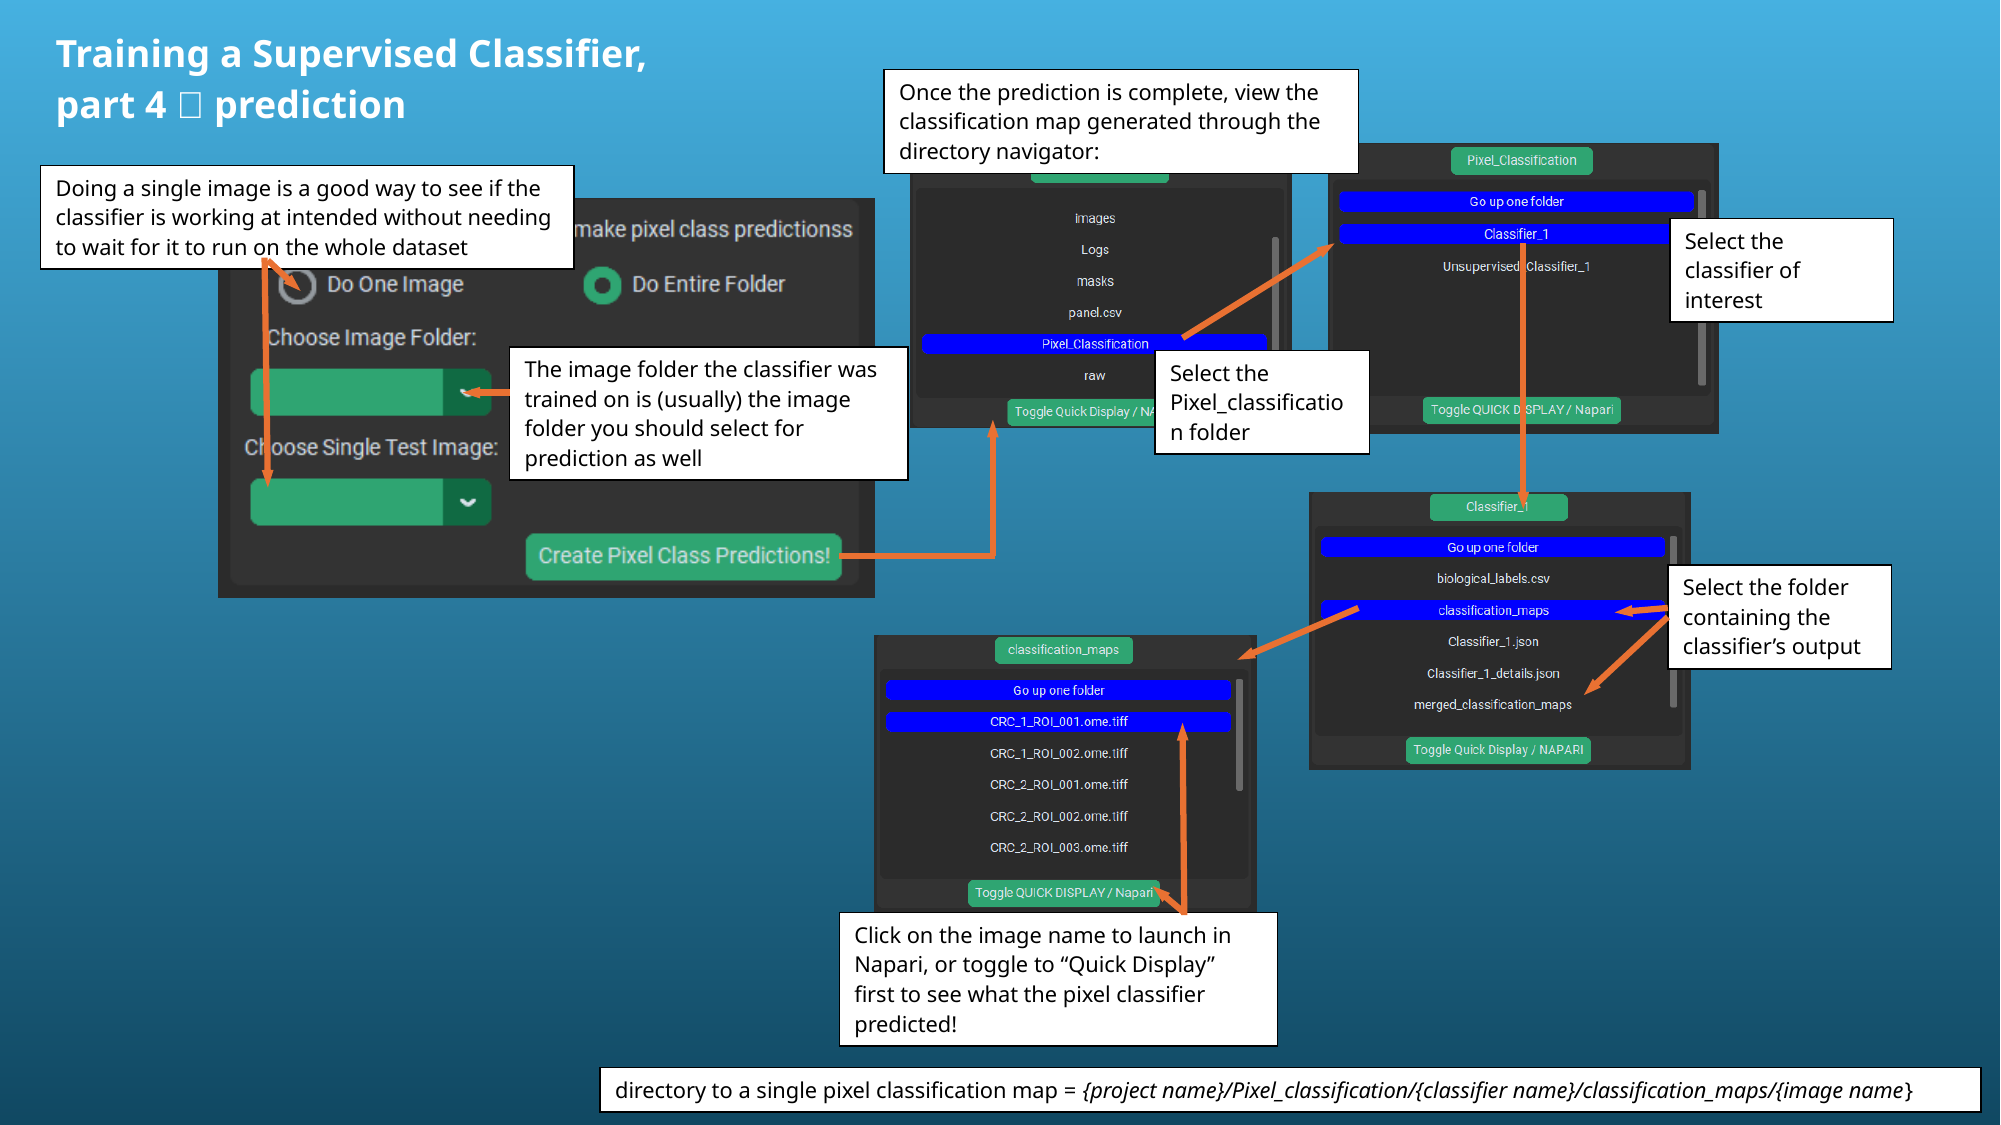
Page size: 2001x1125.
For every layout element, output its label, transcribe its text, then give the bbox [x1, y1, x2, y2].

picture [874, 635, 1257, 912]
picture [1309, 492, 1691, 770]
text_box directory to a single pixel classification map = {project name}/Pixel_classification/{classifier name}/classification_maps/{image name} [600, 1067, 1982, 1109]
text_box Training a Supervised Classifier, part 4  prediction [40, 19, 911, 126]
text_box Select the folder containing the classifier’s output [1667, 565, 1892, 660]
text_box Select the Pixel_classification folder [1155, 350, 1370, 445]
picture [218, 198, 875, 598]
text_box Once the prediction is complete, view the classification map generated through the directory navigator: [884, 69, 1359, 165]
picture [910, 174, 1292, 428]
text_box The image folder the classifier was trained on is (usually) the image folder you should select for prediction as well [509, 346, 908, 443]
text_box Doing a single image is a good way to see if the classifier is working at intended without needing to wait for it to run on the whole dataset [40, 165, 574, 262]
picture [1328, 143, 1719, 434]
text_box Click on the image name to launch in Napari, or toggle to “Quick Display” first to see what the pixel classifier predicted! [839, 912, 1278, 1009]
text_box Select the classifier of interest [1669, 218, 1894, 288]
